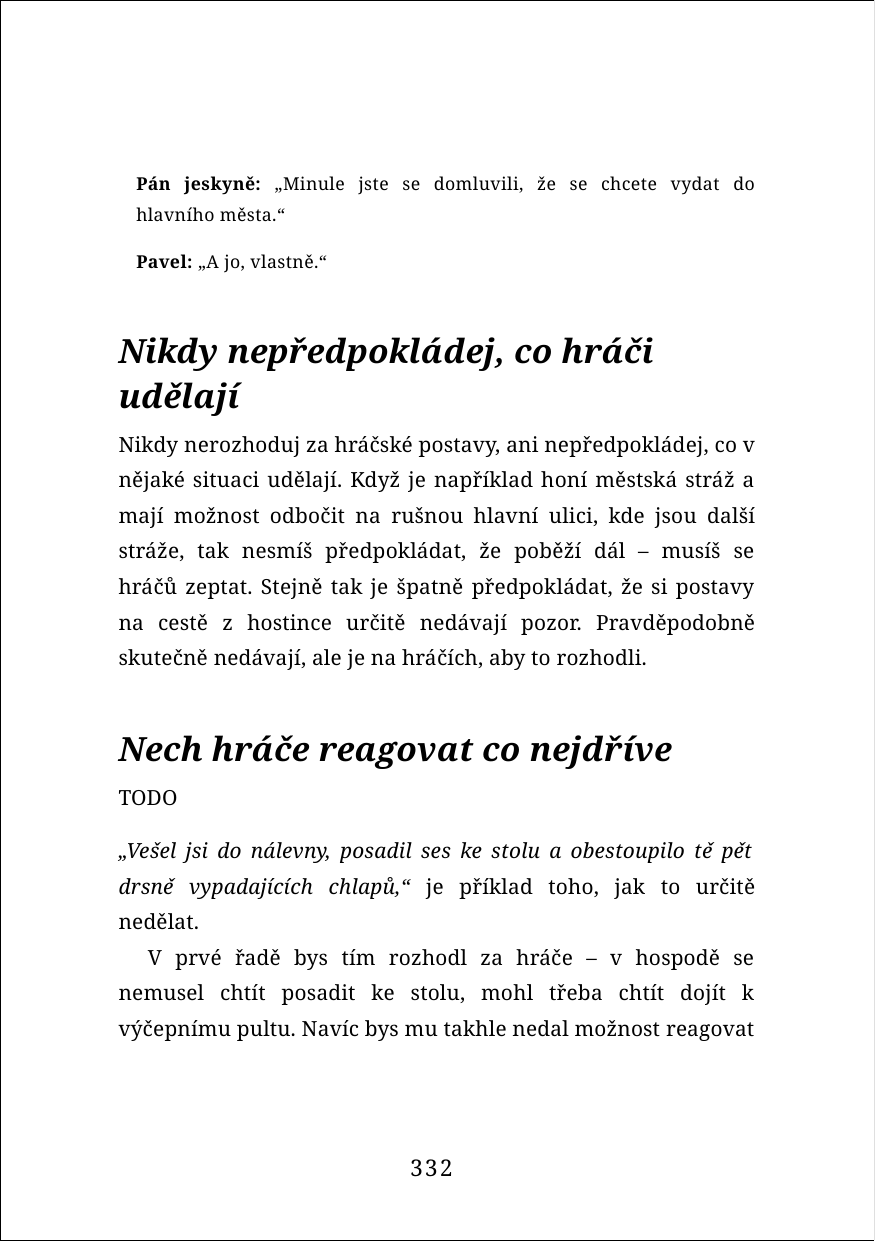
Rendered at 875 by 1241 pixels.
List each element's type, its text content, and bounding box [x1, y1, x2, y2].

text TODO [118, 783, 756, 812]
text Nikdy nerozhoduj za hráčské postavy, ani nepředpokládej, co v nějaké situaci udělají. Když je například honí městská stráž a mají možnost odbočit na rušnou hlavní ulici, kde jsou další stráže, tak nesmíš předpokládat, že poběží dál – musíš se hráčů zeptat. Stejně tak je špatně předpokládat, že si postavy na cestě z hostince určitě nedávají pozor. Pravděpodobně skutečně nedávají, ale je na hráčích, aby to rozhodli. [118, 430, 756, 672]
subtitle Nikdy nepředpokládej, co hráči udělají [118, 327, 756, 418]
text Pán jeskyně: „Minule jste se domluvili, že se chcete vydat do hlavního města.“ [136, 172, 756, 226]
text „Vešel jsi do nálevny, posadil ses ke stolu a obestoupilo tě pět drsně vypadajících chlapů,“ je příklad toho, jak to určitě nedělat. V prvé řadě bys tím rozhodl za hráče – v hospodě se nemusel chtít posadit ke stolu, mohl třeba chtít dojít k výčepnímu pultu. Navíc bys mu takhle nedal možnost reagovat [118, 836, 756, 1042]
text Pavel: „A jo, vlastně.“ [136, 250, 756, 274]
subtitle Nech hráče reagovat co nejdříve [118, 726, 756, 771]
